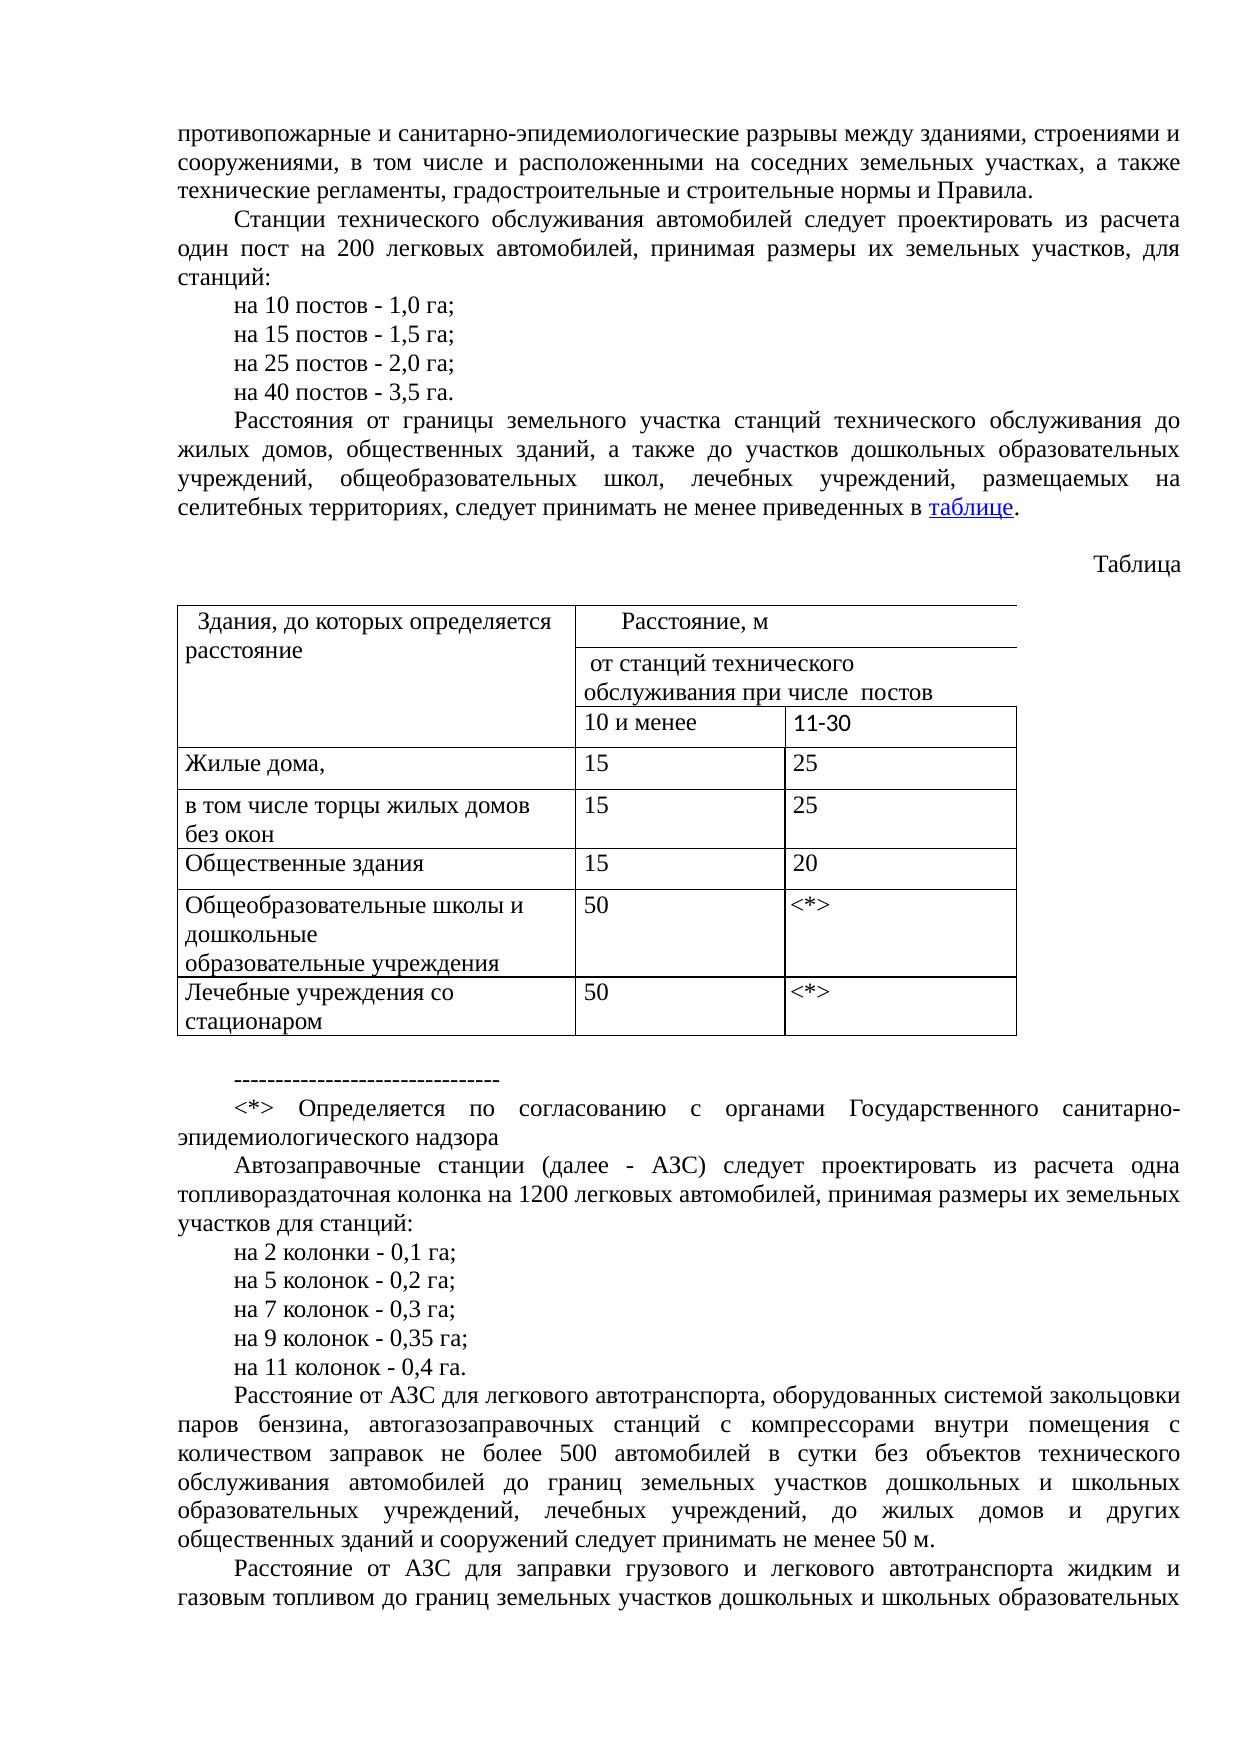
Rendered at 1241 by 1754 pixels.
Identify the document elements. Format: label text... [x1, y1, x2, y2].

text на 10 постов - 1,0 га; [177, 291, 1181, 319]
text на 7 колонок - 0,3 га; [177, 1294, 1181, 1323]
table_cell 25 [786, 790, 1016, 847]
table_cell Общеобразовательные школы и дошкольные образовательные учреждения [178, 890, 575, 976]
table_header Здания, до которых определяется расстояние [178, 606, 575, 747]
text на 11 колонок - 0,4 га. [177, 1352, 1181, 1380]
text на 5 колонок - 0,2 га; [177, 1265, 1181, 1294]
text на 15 постов - 1,5 га; [177, 319, 1181, 348]
text Расстояние от АЗС для легкового автотранспорта, оборудованных системой закольцовки паров бензина, автогазозаправочных станций с компрессорами внутри помещения с количеством заправок не более 500 автомобилей в сутки без объектов технического обслуживания автомобилей до границ земельных участков дошкольных и школьных образовательных учреждений, лечебных учреждений, до жилых домов и других общественных зданий и сооружений следует принимать не менее 50 м. [177, 1380, 1181, 1553]
text Расстояния от границы земельного участка станций технического обслуживания до жилых домов, общественных зданий, а также до участков дошкольных образовательных учреждений, общеобразовательных школ, лечебных учреждений, размещаемых на селитебных территориях, следует принимать не менее приведенных в таблице. [177, 406, 1181, 521]
text на 40 постов - 3,5 га. [177, 377, 1181, 406]
text на 9 колонок - 0,35 га; [177, 1323, 1181, 1352]
text -------------------------------- [177, 1064, 1181, 1093]
table_cell в том числе торцы жилых домов без окон [178, 790, 575, 847]
table_cell 25 [786, 748, 1016, 789]
table_cell 15 [576, 748, 784, 789]
table_cell 10 и менее [576, 707, 785, 747]
table_cell 20 [786, 849, 1016, 889]
text Автозаправочные станции (далее - АЗС) следует проектировать из расчета одна топливораздаточная колонка на 1200 легковых автомобилей, принимая размеры их земельных участков для станций: [177, 1150, 1181, 1237]
table_cell Лечебные учреждения со стационаром [178, 978, 575, 1035]
table_cell 11-30 [786, 707, 1016, 747]
text Станции технического обслуживания автомобилей следует проектировать из расчета один пост на 200 легковых автомобилей, принимая размеры их земельных участков, для станций: [177, 204, 1181, 291]
table_cell 15 [576, 790, 784, 847]
table_cell 50 [576, 978, 784, 1035]
table_cell 15 [576, 849, 784, 889]
table_cell Общественные здания [178, 849, 575, 889]
table_cell <*> [786, 978, 1016, 1035]
table_cell 50 [576, 890, 784, 976]
table_cell от станций технического обслуживания при числе постов [576, 648, 1017, 706]
text Расстояние от АЗС для заправки грузового и легкового автотранспорта жидким и газовым топливом до границ земельных участков дошкольных и школьных образовательных [177, 1553, 1181, 1610]
text <*> Определяется по согласованию с органами Государственного санитарно-эпидемиологического надзора [177, 1093, 1181, 1150]
text Таблица [177, 549, 1181, 577]
table_cell Жилые дома, [178, 748, 575, 789]
text противопожарные и санитарно-эпидемиологические разрывы между зданиями, строениями и сооружениями, в том числе и расположенными на соседних земельных участках, а также технические регламенты, градостроительные и строительные нормы и Правила. [177, 118, 1181, 204]
table_cell <*> [786, 890, 1016, 976]
table_header Расстояние, м [576, 606, 1017, 647]
text на 25 постов - 2,0 га; [177, 348, 1181, 377]
text на 2 колонки - 0,1 га; [177, 1237, 1181, 1265]
